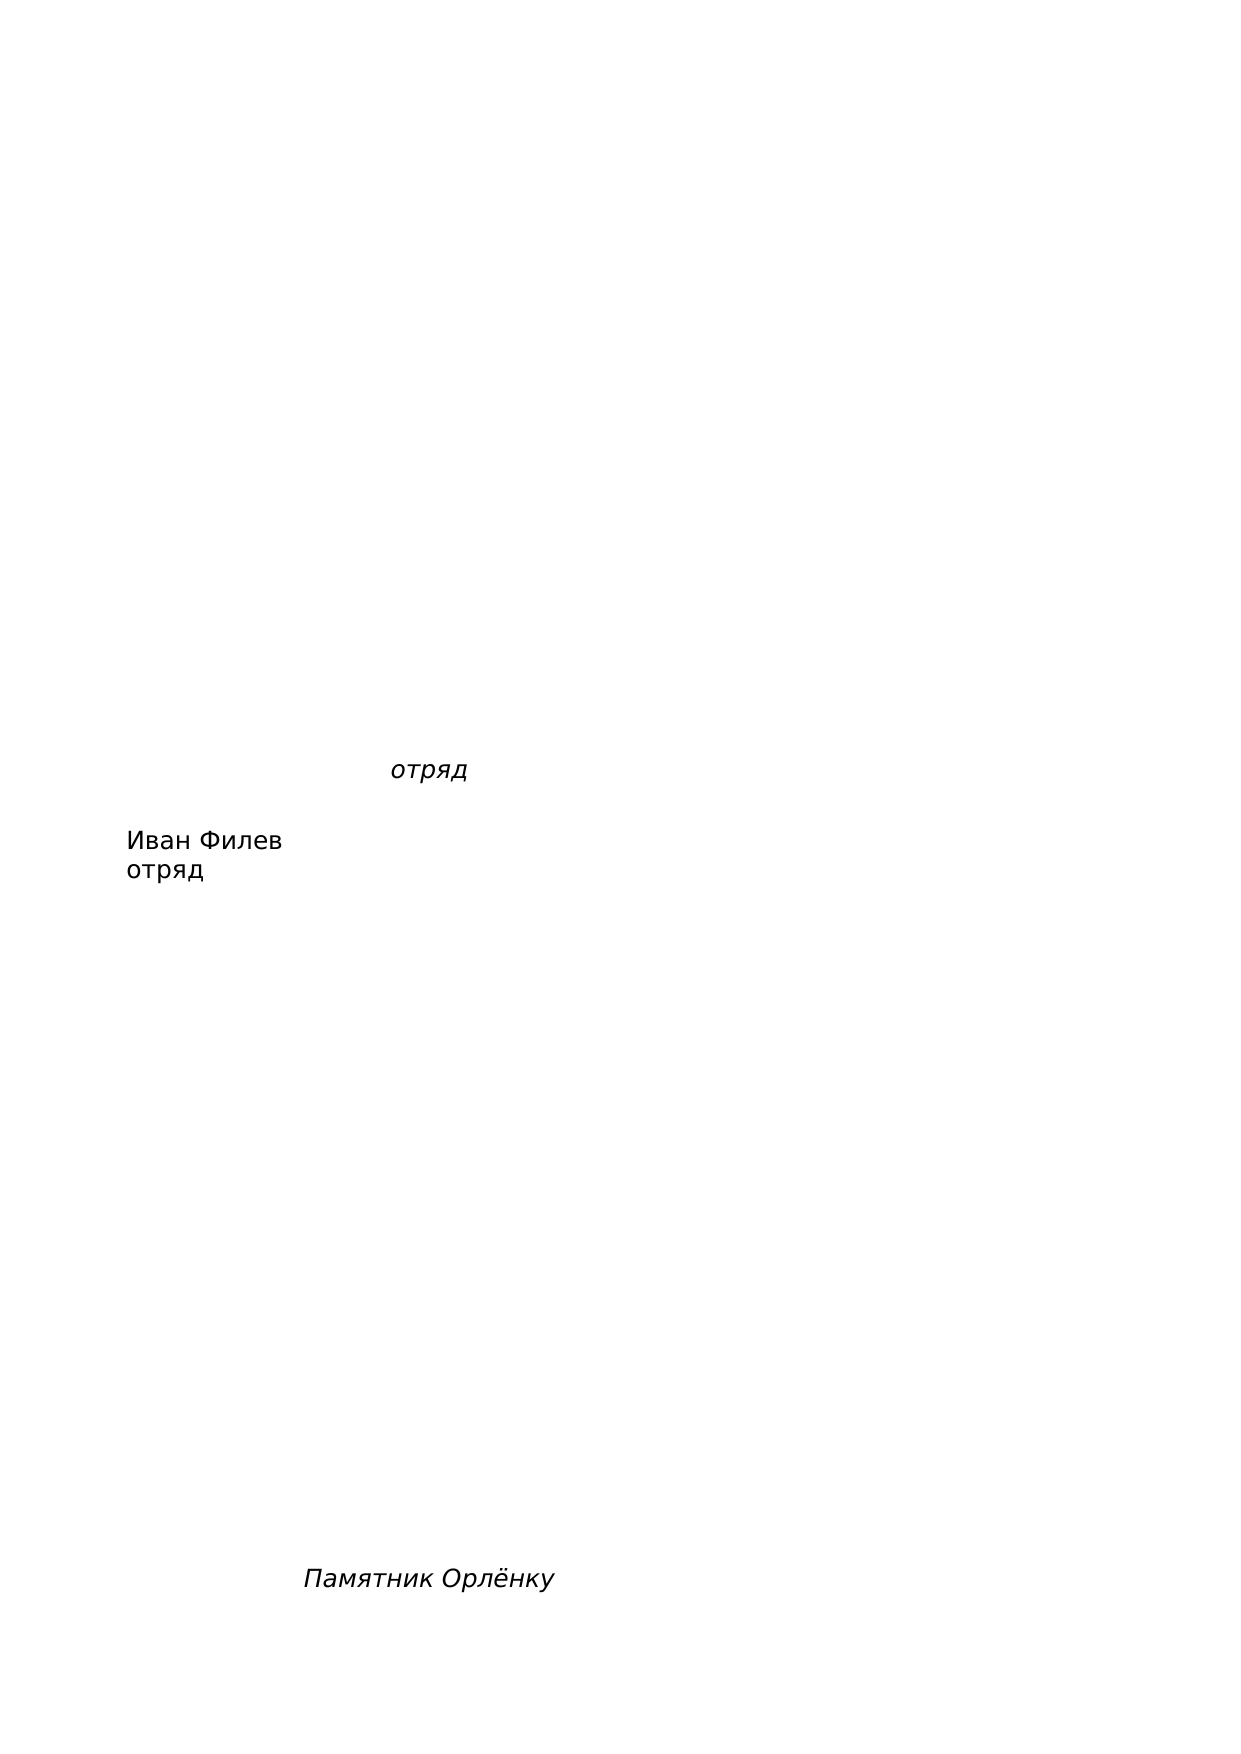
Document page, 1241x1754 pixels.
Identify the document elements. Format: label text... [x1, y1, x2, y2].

text Иван Филев отряд [118, 797, 1122, 914]
text отряд [118, 131, 743, 785]
text Памятник Орлёнку [118, 939, 743, 1593]
text [118, 1606, 1122, 1635]
